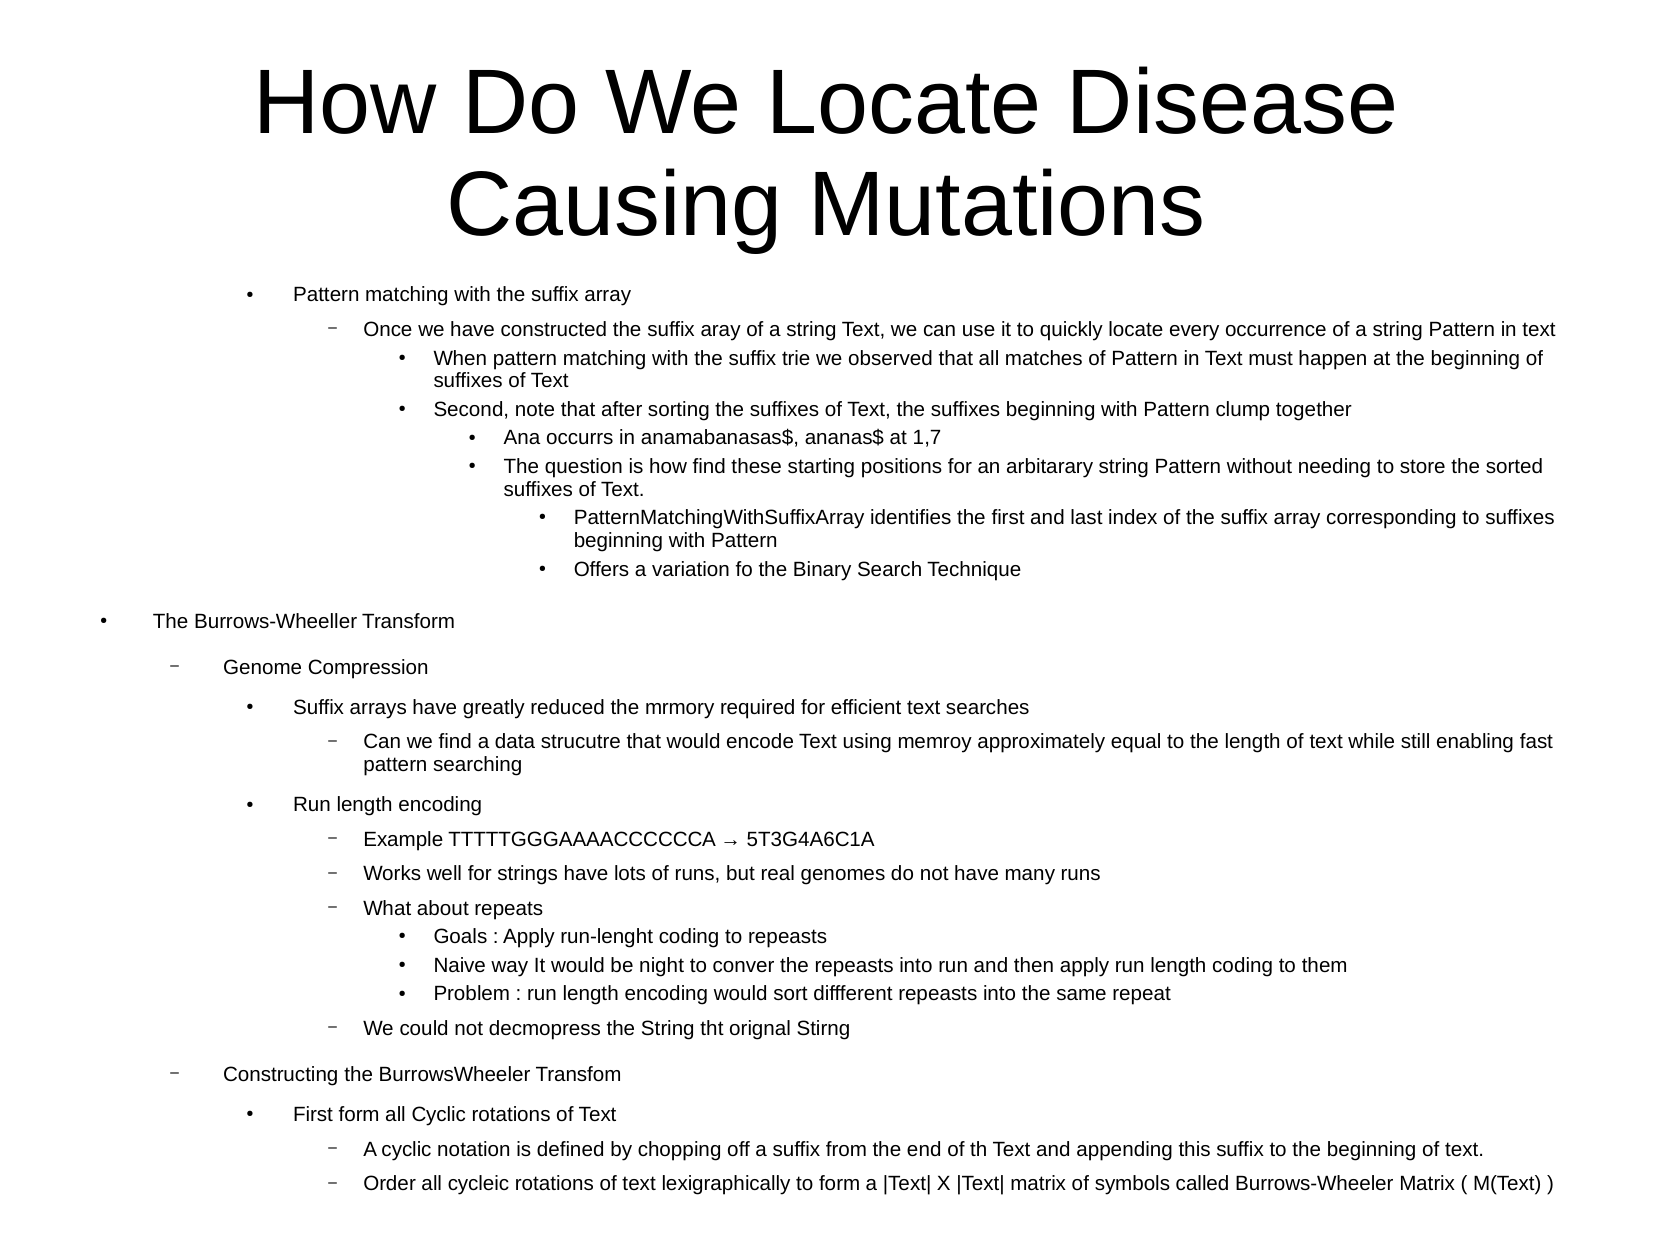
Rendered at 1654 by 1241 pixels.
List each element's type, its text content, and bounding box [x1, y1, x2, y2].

list Pattern matching with the suffix array Once we have constructed the suffix aray of a string Text, we can use it to quickly locate every occurrence of a string Pattern in text When pattern matching with the suffix trie we observed that all matches of Pattern in Text must happen at the beginning of suffixes of Text Second, note that after sorting the suffixes of Text, the suffixes beginning with Pattern clump together Ana occurrs in anamabanasas$, ananas$ at 1,7 The question is how find these starting positions for an arbitarary string Pattern without needing to store the sorted suffixes of Text. PatternMatchingWithSuffixArray identifies the first and last index of the suffix array corresponding to suffixes beginning with Pattern Offers a variation fo the Binary Search Technique The Burrows-Wheeller Transform Genome Compression Suffix arrays have greatly reduced the mrmory required for efficient text searches Can we find a data strucutre that would encode Text using memroy approximately equal to the length of text while still enabling fast pattern searching Run length encoding Example TTTTTGGGAAAACCCCCCA → 5T3G4A6C1A Works well for strings have lots of runs, but real genomes do not have many runs What about repeats Goals : Apply run-lenght coding to repeasts Naive way It would be night to conver the repeasts into run and then apply run length coding to them Problem : run length encoding would sort diffferent repeasts into the same repeat We could not decmopress the String tht orignal Stirng Constructing the BurrowsWheeler Transfom First form all Cyclic rotations of Text A cyclic notation is defined by chopping off a suffix from the end of th Text and appending this suffix to the beginning of text. Order all cycleic rotations of text lexigraphically to form a |Text| X |Text| matrix of symbols called Burrows-Wheeler Matrix ( M(Text) ) [82, 283, 1571, 1210]
title How Do We Locate Disease Causing Mutations [82, 49, 1571, 257]
